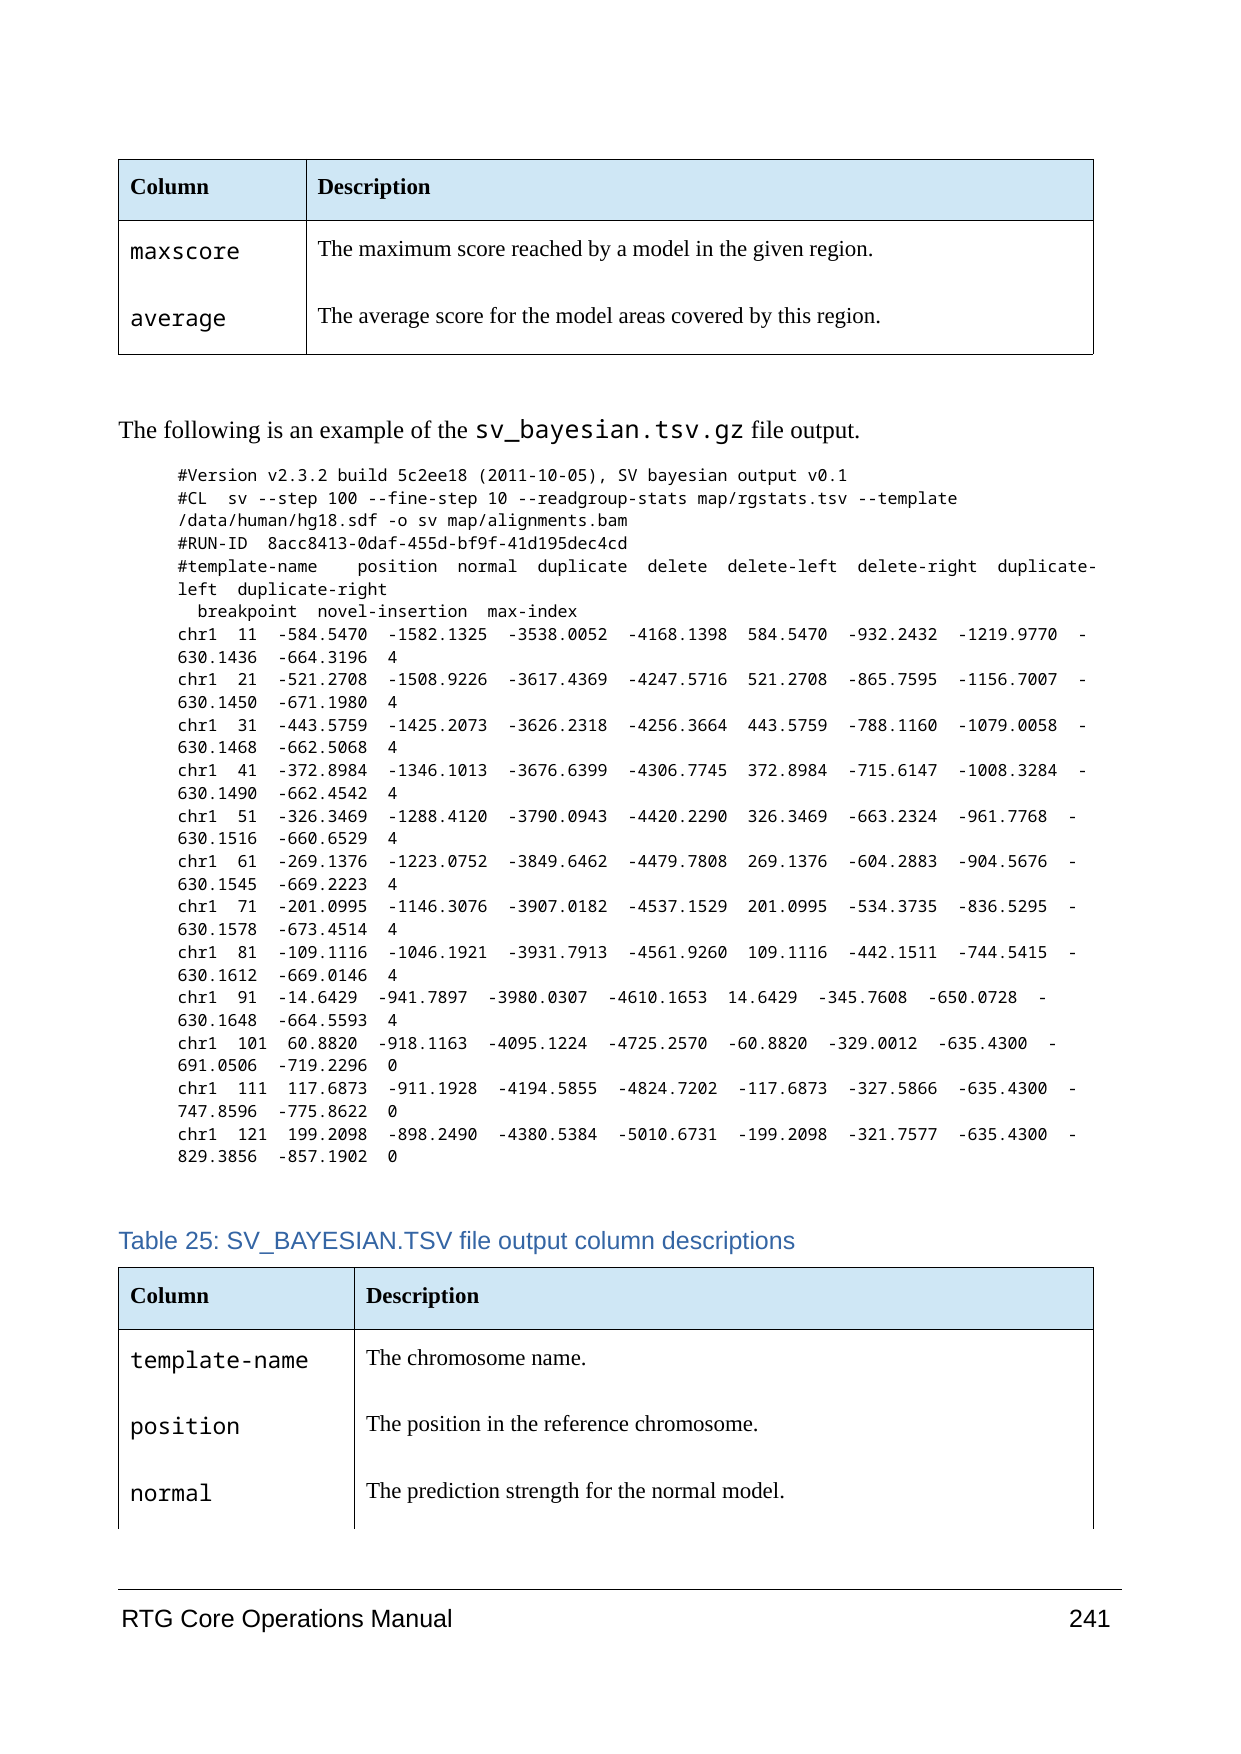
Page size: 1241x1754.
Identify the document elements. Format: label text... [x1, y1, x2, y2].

table_cell The position in the reference chromosome. [355, 1396, 1093, 1462]
text chr1 21 -521.2708 -1508.9226 -3617.4369 -4247.5716 521.2708 -865.7595 -1156.7007 -630.1450 -671.1980 4 [177, 668, 1122, 713]
text chr1 71 -201.0995 -1146.3076 -3907.0182 -4537.1529 201.0995 -534.3735 -836.5295 -630.1578 -673.4514 4 [177, 895, 1122, 941]
text #CL sv --step 100 --fine-step 10 --readgroup-stats map/rgstats.tsv --template /data/human/hg18.sdf -o sv map/alignments.bam [177, 486, 1122, 532]
text chr1 61 -269.1376 -1223.0752 -3849.6462 -4479.7808 269.1376 -604.2883 -904.5676 -630.1545 -669.2223 4 [177, 850, 1122, 895]
text #template-name position normal duplicate delete delete-left delete-right duplicate-left duplicate-right breakpoint novel-insertion max-index [177, 554, 1122, 623]
text chr1 91 -14.6429 -941.7897 -3980.0307 -4610.1653 14.6429 -345.7608 -650.0728 -630.1648 -664.5593 4 [177, 986, 1122, 1031]
table_cell The average score for the model areas covered by this region. [307, 287, 1093, 353]
text #Version v2.3.2 build 5c2ee18 (2011-10-05), SV bayesian output v0.1 [177, 464, 1122, 486]
text Table 25: SV_BAYESIAN.TSV file output column descriptions [118, 1226, 1122, 1254]
table_header Description [355, 1268, 1093, 1329]
text chr1 81 -109.1116 -1046.1921 -3931.7913 -4561.9260 109.1116 -442.1511 -744.5415 -630.1612 -669.0146 4 [177, 941, 1122, 986]
text The following is an example of the sv_bayesian.tsv.gz file output. [118, 412, 1122, 446]
table_header Column [119, 160, 306, 220]
text chr1 31 -443.5759 -1425.2073 -3626.2318 -4256.3664 443.5759 -788.1160 -1079.0058 -630.1468 -662.5068 4 [177, 713, 1122, 759]
table_cell position [119, 1396, 354, 1462]
table_header Description [307, 160, 1093, 220]
text #RUN-ID 8acc8413-0daf-455d-bf9f-41d195dec4cd [177, 532, 1122, 554]
table_cell normal [119, 1462, 354, 1529]
table_cell The maximum score reached by a model in the given region. [307, 221, 1093, 287]
text chr1 41 -372.8984 -1346.1013 -3676.6399 -4306.7745 372.8984 -715.6147 -1008.3284 -630.1490 -662.4542 4 [177, 759, 1122, 804]
table_cell The chromosome name. [355, 1330, 1093, 1396]
text chr1 11 -584.5470 -1582.1325 -3538.0052 -4168.1398 584.5470 -932.2432 -1219.9770 -630.1436 -664.3196 4 [177, 623, 1122, 668]
table_cell average [119, 287, 306, 353]
table_cell template-name [119, 1330, 354, 1396]
text chr1 101 60.8820 -918.1163 -4095.1224 -4725.2570 -60.8820 -329.0012 -635.4300 -691.0506 -719.2296 0 [177, 1031, 1122, 1077]
table_header Column [119, 1268, 354, 1329]
text chr1 51 -326.3469 -1288.4120 -3790.0943 -4420.2290 326.3469 -663.2324 -961.7768 -630.1516 -660.6529 4 [177, 804, 1122, 850]
text chr1 121 199.2098 -898.2490 -4380.5384 -5010.6731 -199.2098 -321.7577 -635.4300 -829.3856 -857.1902 0 [177, 1122, 1122, 1168]
table_cell The prediction strength for the normal model. [355, 1462, 1093, 1529]
table_cell maxscore [119, 221, 306, 287]
text chr1 111 117.6873 -911.1928 -4194.5855 -4824.7202 -117.6873 -327.5866 -635.4300 -747.8596 -775.8622 0 [177, 1077, 1122, 1122]
